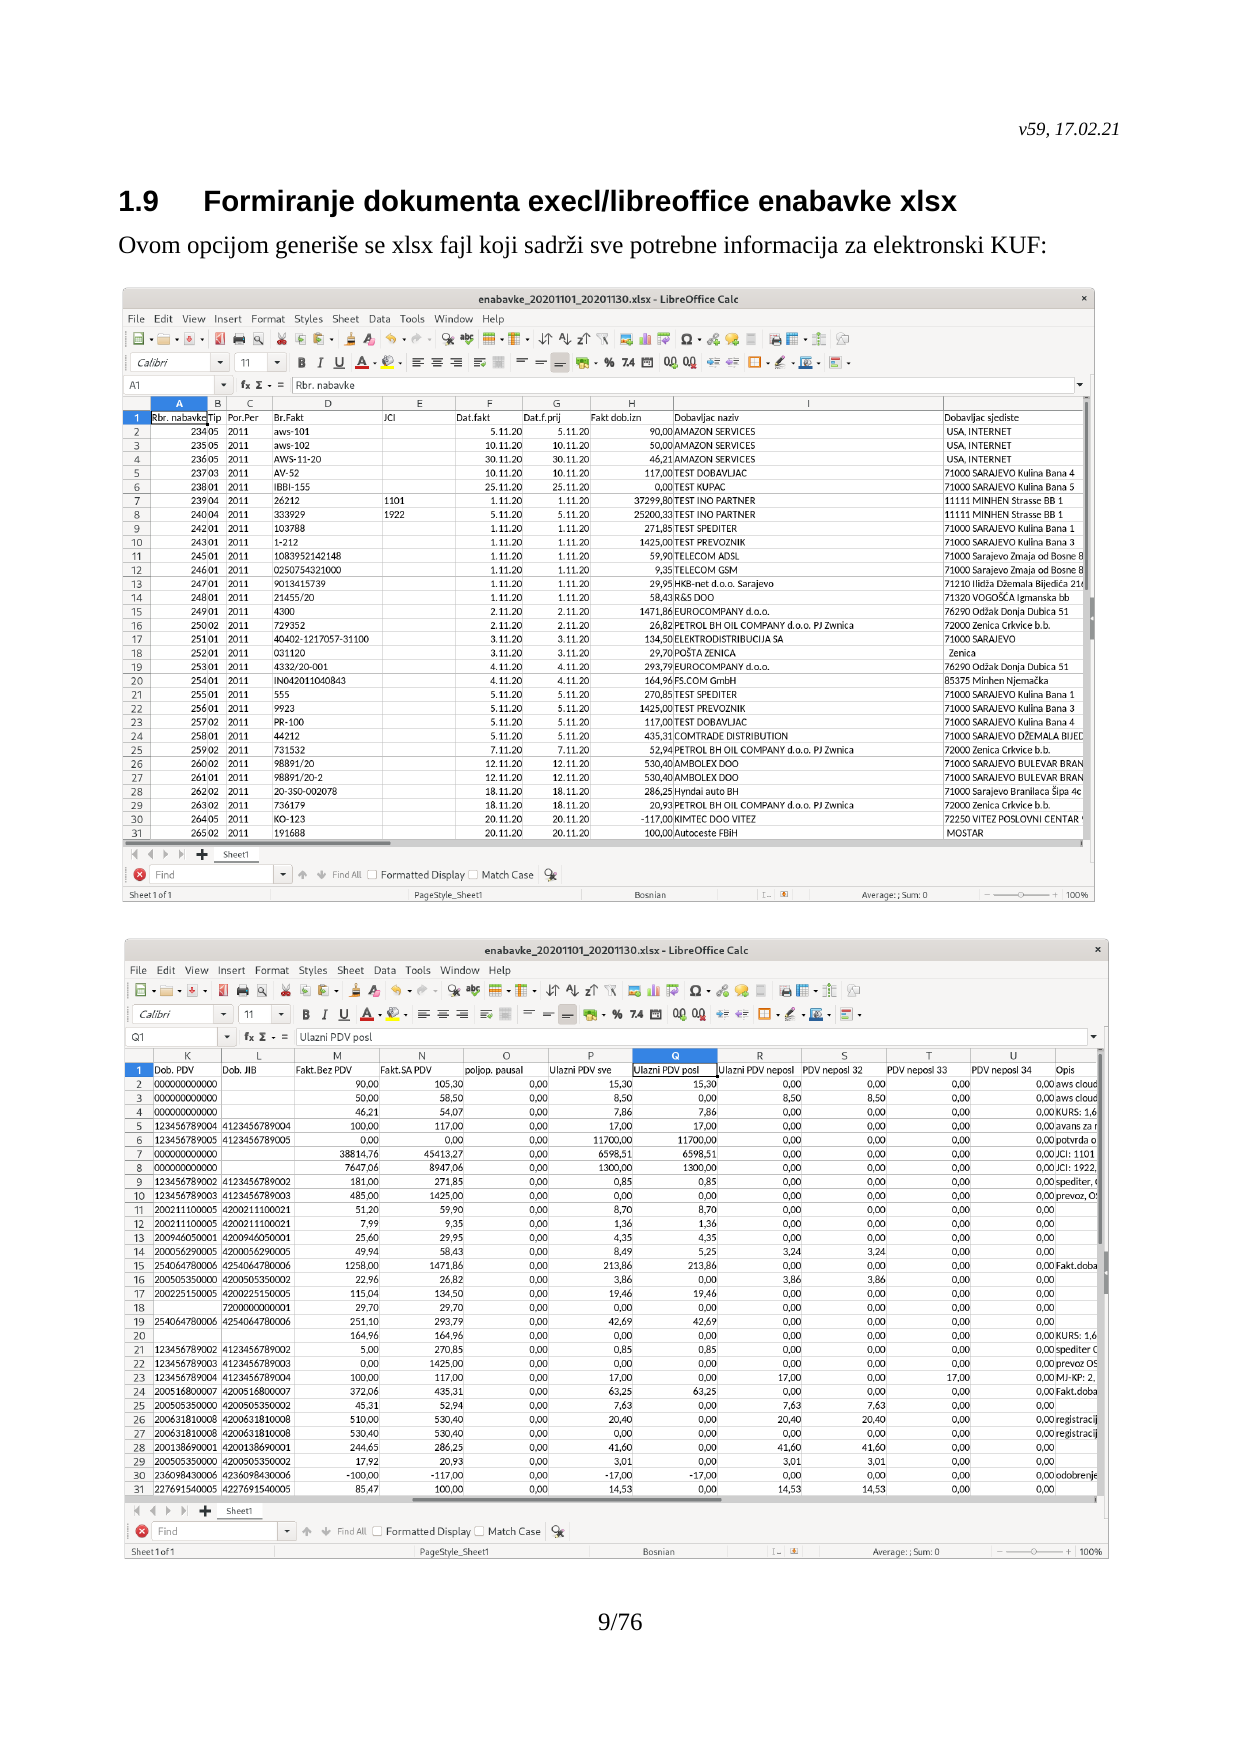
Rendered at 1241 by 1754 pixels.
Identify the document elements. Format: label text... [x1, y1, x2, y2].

picture [119, 934, 1114, 1564]
picture [117, 283, 1100, 907]
subtitle Formiranje dokumenta execl/libreoffice enabavke xlsx [118, 184, 1122, 217]
text Ovom opcijom generiše se xlsx fajl koji sadrži sve potrebne informacija za elektronski KUF: [118, 230, 1122, 259]
